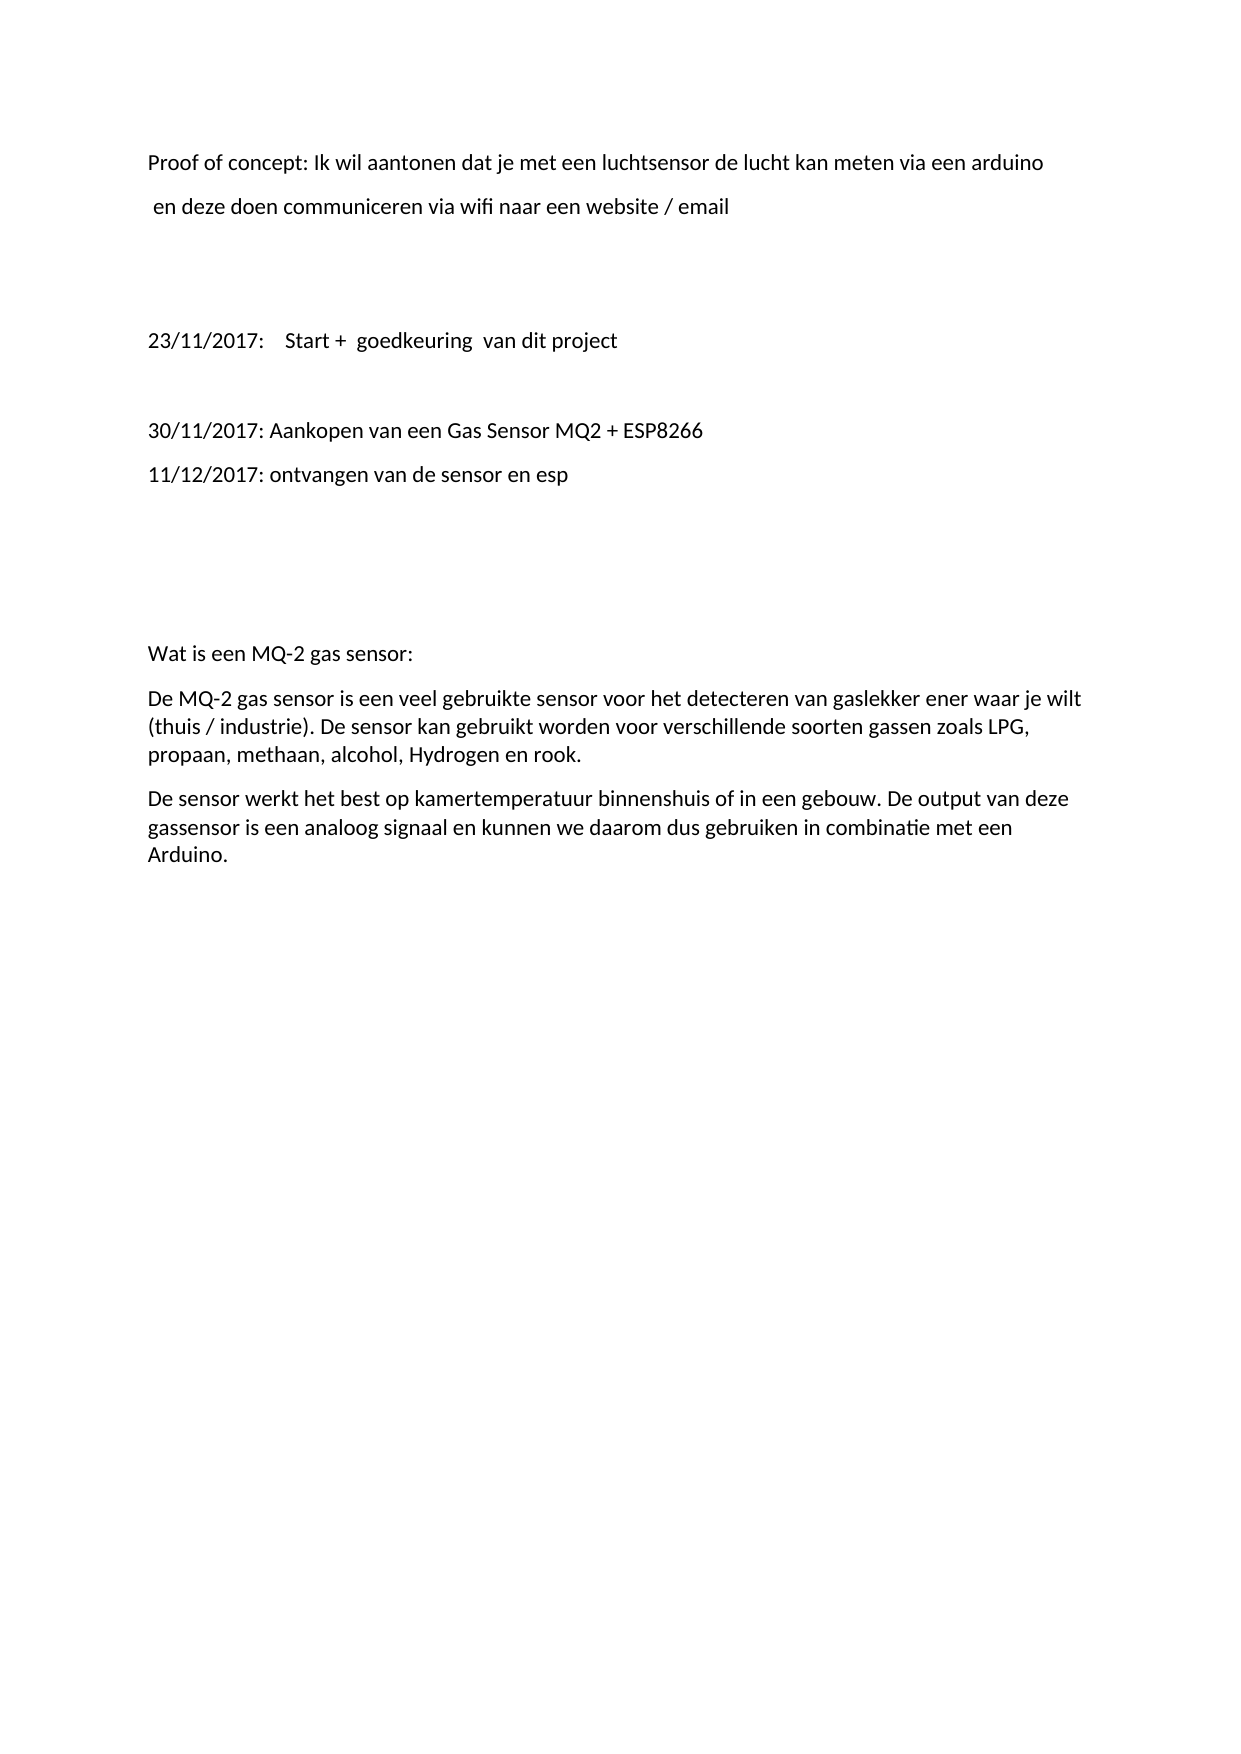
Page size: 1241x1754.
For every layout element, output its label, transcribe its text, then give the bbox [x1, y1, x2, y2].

text Wat is een MQ-2 gas sensor: [148, 639, 1093, 667]
text 11/12/2017: ontvangen van de sensor en esp [148, 460, 1093, 488]
text 23/11/2017: Start + goedkeuring van dit project [148, 326, 1093, 354]
text De sensor werkt het best op kamertemperatuur binnenshuis of in een gebouw. De output van deze gassensor is een analoog signaal en kunnen we daarom dus gebruiken in combinatie met een Arduino. [148, 784, 1093, 869]
text Proof of concept: Ik wil aantonen dat je met een luchtsensor de lucht kan meten via een arduino [148, 148, 1093, 176]
text De MQ-2 gas sensor is een veel gebruikte sensor voor het detecteren van gaslekker ener waar je wilt (thuis / industrie). De sensor kan gebruikt worden voor verschillende soorten gassen zoals LPG, propaan, methaan, alcohol, Hydrogen en rook. [148, 684, 1093, 768]
text en deze doen communiceren via wifi naar een website / email [148, 192, 1093, 220]
text 30/11/2017: Aankopen van een Gas Sensor MQ2 + ESP8266 [148, 416, 1093, 444]
